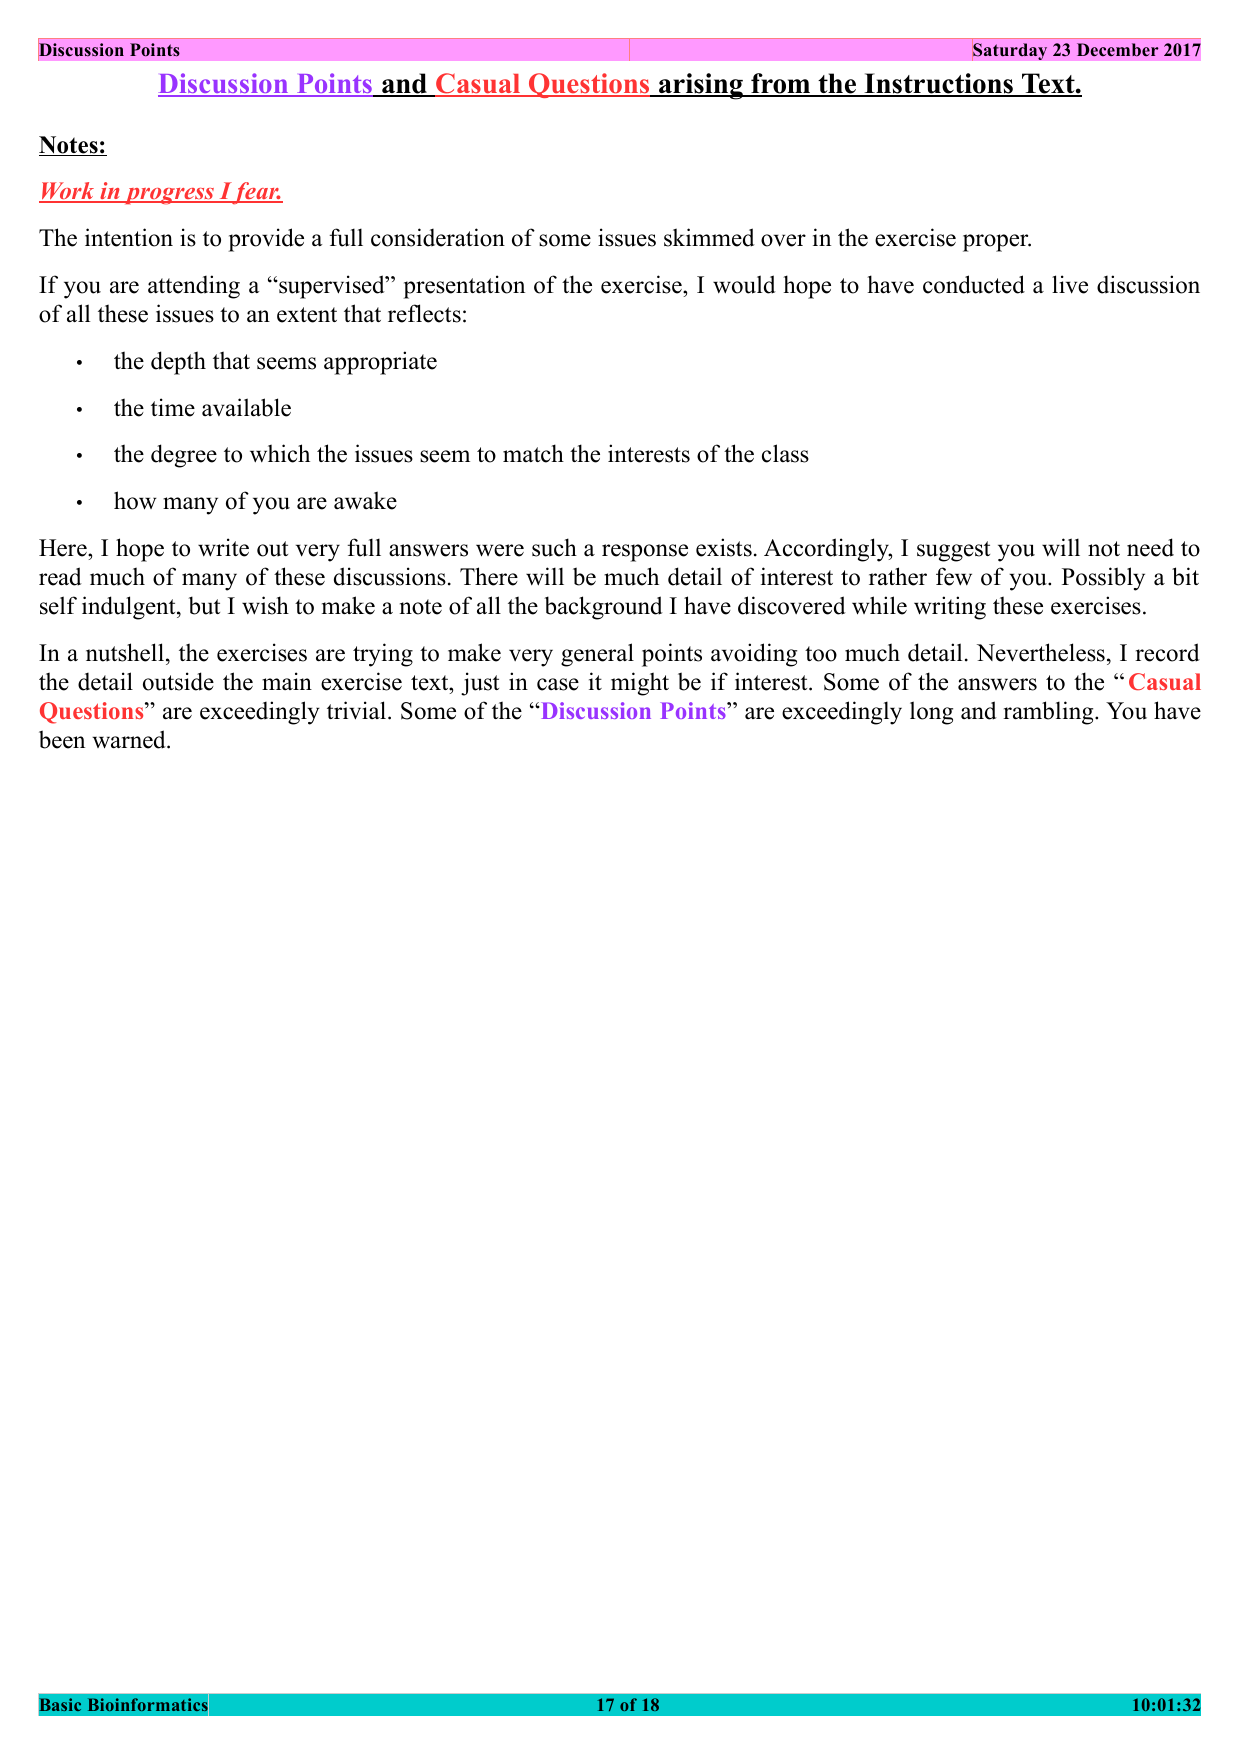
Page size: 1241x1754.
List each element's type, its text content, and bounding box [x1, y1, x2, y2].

text Here, I hope to write out very full answers were such a response exists. Accordingly, I suggest you will not need to read much of many of these discussions. There will be much detail of interest to rather few of you. Possibly a bit self indulgent, but I wish to make a note of all the background I have discovered while writing these exercises. [38, 533, 1201, 620]
list the depth that seems appropriate [76, 346, 1201, 375]
text If you are attending a “supervised” presentation of the exercise, I would hope to have conducted a live discussion of all these issues to an extent that reflects: [38, 270, 1201, 328]
list the time available [76, 392, 1201, 421]
text In a nutshell, the exercises are trying to make very general points avoiding too much detail. Nevertheless, I record the detail outside the main exercise text, just in case it might be if interest. Some of the answers to the “Casual Questions” are exceedingly trivial. Some of the “Discussion Points” are exceedingly long and rambling. You have been warned. [38, 638, 1201, 754]
text Discussion Points and Casual Questions arising from the Instructions Text. [38, 66, 1201, 100]
text Work in progress I fear. [38, 176, 1201, 205]
list the degree to which the issues seem to match the interests of the class [76, 439, 1201, 468]
list how many of you are awake [76, 486, 1201, 515]
text Notes: [38, 129, 1201, 158]
text The intention is to provide a full consideration of some issues skimmed over in the exercise proper. [38, 223, 1201, 252]
